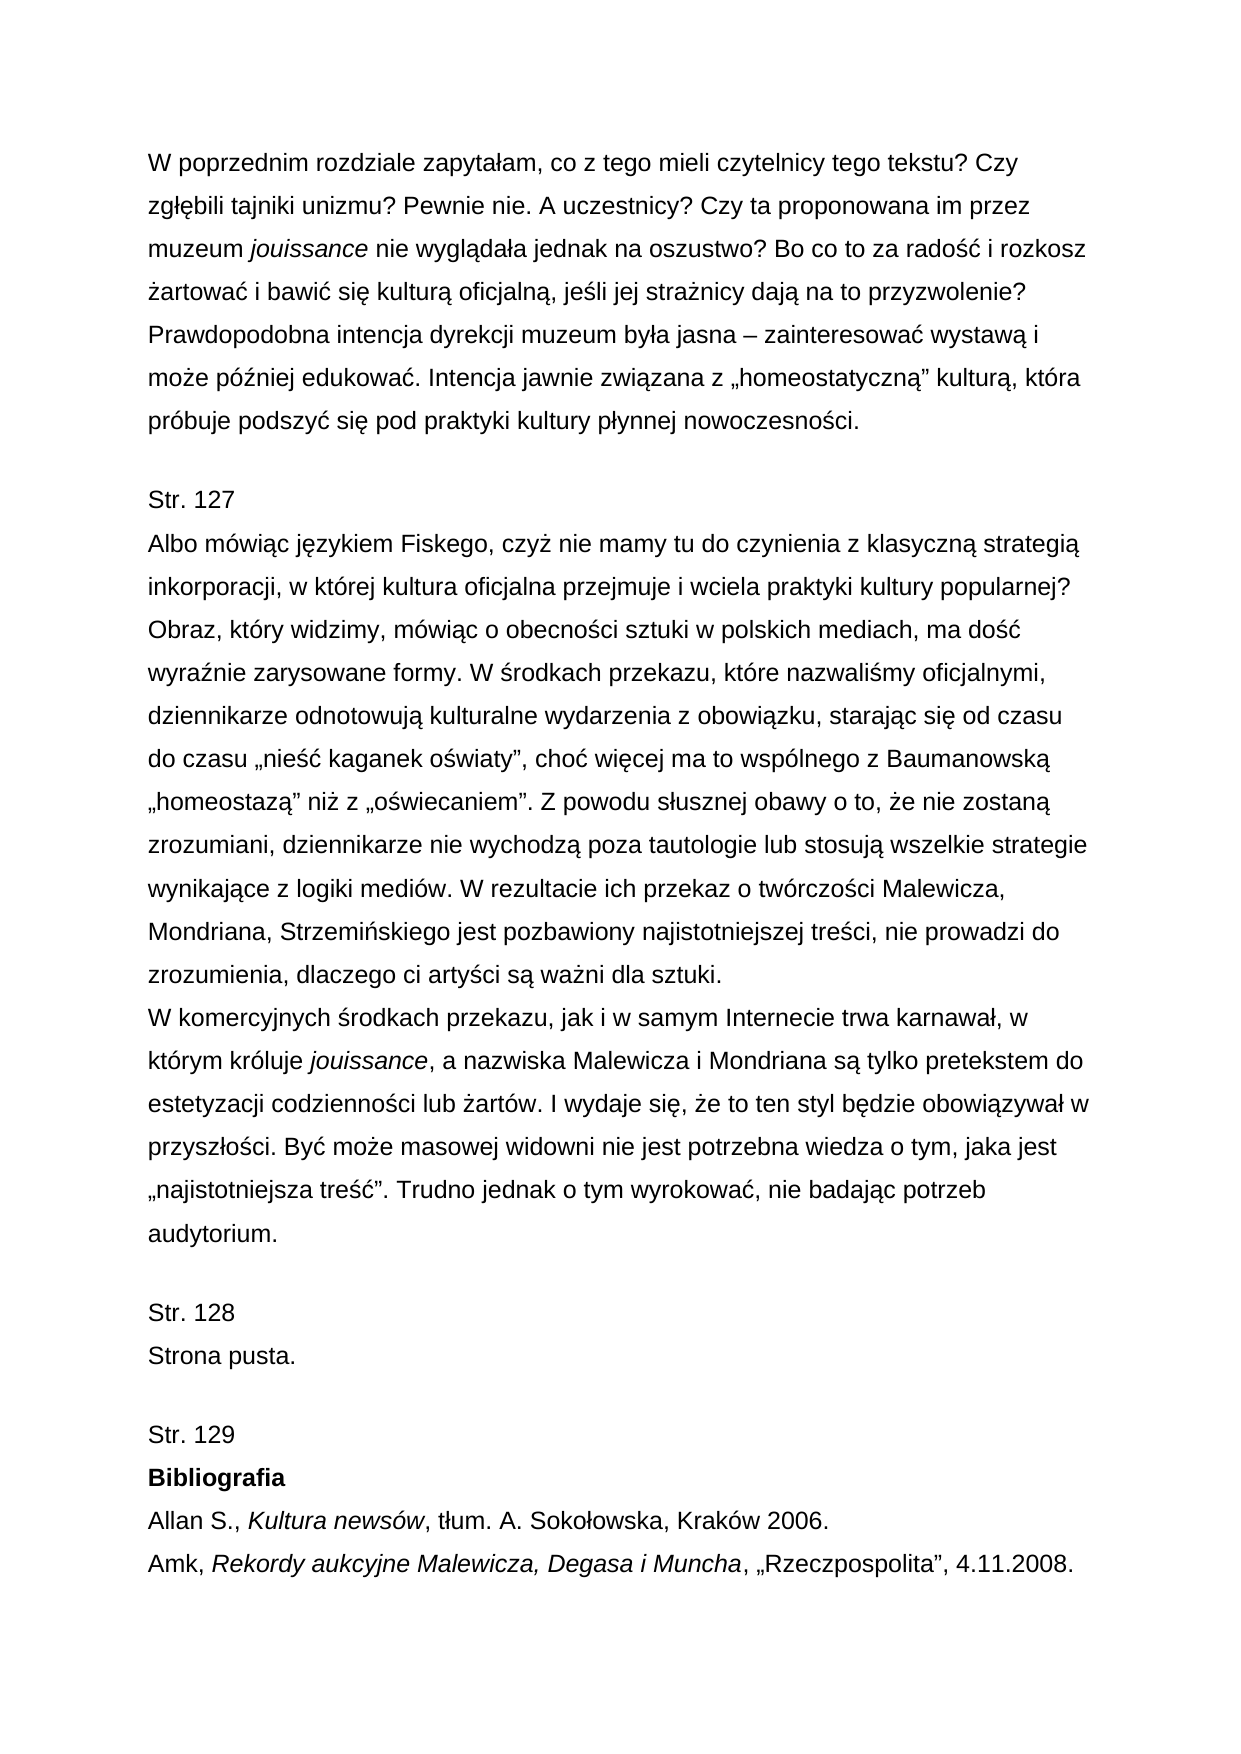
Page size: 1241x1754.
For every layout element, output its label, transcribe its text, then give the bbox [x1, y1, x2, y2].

subtitle Bibliografia [148, 1463, 1093, 1492]
text Str. 128 [148, 1298, 1093, 1327]
text W poprzednim rozdziale zapytałam, co z tego mieli czytelnicy tego tekstu? Czy zgłębili tajniki unizmu? Pewnie nie. A uczestnicy? Czy ta proponowana im przez muzeum jouissance nie wyglądała jednak na oszustwo? Bo co to za radość i rozkosz żartować i bawić się kulturą oficjalną, jeśli jej strażnicy dają na to przyzwolenie? Prawdopodobna intencja dyrekcji muzeum była jasna – zainteresować wystawą i może później edukować. Intencja jawnie związana z „homeostatyczną” kulturą, która próbuje podszyć się pod praktyki kultury płynnej nowoczesności. [148, 148, 1093, 435]
text W komercyjnych środkach przekazu, jak i w samym Internecie trwa karnawał, w którym króluje jouissance, a nazwiska Malewicza i Mondriana są tylko pretekstem do estetyzacji codzienności lub żartów. I wydaje się, że to ten styl będzie obowiązywał w przyszłości. Być może masowej widowni nie jest potrzebna wiedza o tym, jaka jest „najistotniejsza treść”. Trudno jednak o tym wyrokować, nie badając potrzeb audytorium. [148, 1003, 1093, 1247]
text Albo mówiąc językiem Fiskego, czyż nie mamy tu do czynienia z klasyczną strategią inkorporacji, w której kultura oficjalna przejmuje i wciela praktyki kultury popularnej? [148, 529, 1093, 601]
text Amk, Rekordy aukcyjne Malewicza, Degasa i Muncha, „Rzeczpospolita”, 4.11.2008. [148, 1549, 1093, 1578]
text Str. 127 [148, 486, 1093, 514]
text Allan S., Kultura newsów, tłum. A. Sokołowska, Kraków 2006. [148, 1506, 1093, 1535]
text Obraz, który widzimy, mówiąc o obecności sztuki w polskich mediach, ma dość wyraźnie zarysowane formy. W środkach przekazu, które nazwaliśmy oficjalnymi, dziennikarze odnotowują kulturalne wydarzenia z obowiązku, starając się od czasu do czasu „nieść kaganek oświaty”, choć więcej ma to wspólnego z Baumanowską „homeostazą” niż z „oświecaniem”. Z powodu słusznej obawy o to, że nie zostaną zrozumiani, dziennikarze nie wychodzą poza tautologie lub stosują wszelkie strategie wynikające z logiki mediów. W rezultacie ich przekaz o twórczości Malewicza, Mondriana, Strzemińskiego jest pozbawiony najistotniejszej treści, nie prowadzi do zrozumienia, dlaczego ci artyści są ważni dla sztuki. [148, 615, 1093, 989]
text Str. 129 [148, 1420, 1093, 1449]
text Strona pusta. [148, 1341, 1093, 1370]
